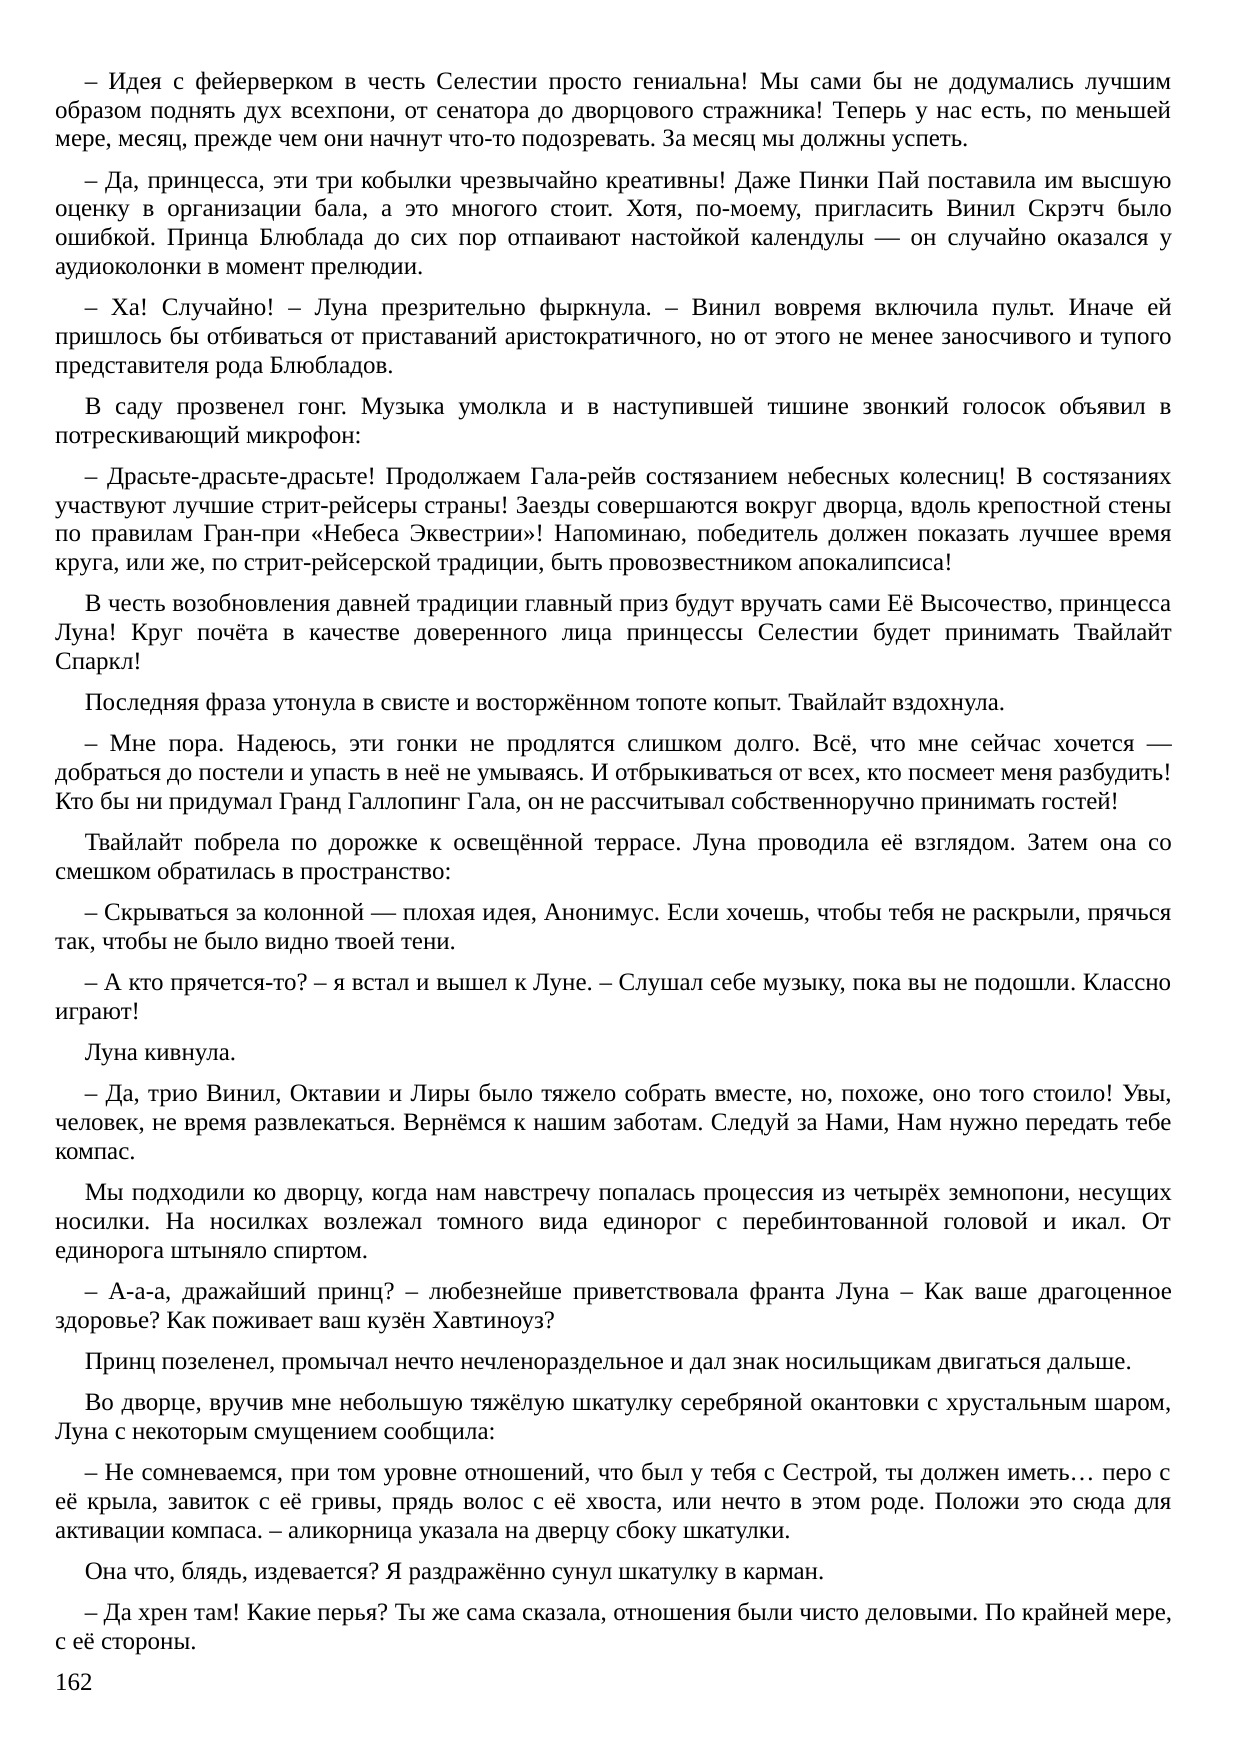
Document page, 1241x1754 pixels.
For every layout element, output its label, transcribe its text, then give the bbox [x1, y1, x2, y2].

text – Да хрен там! Какие перья? Ты же сама сказала, отношения были чисто деловыми. По крайней мере, с её стороны. [55, 1597, 1173, 1655]
text Принц позеленел, промычал нечто нечленораздельное и дал знак носильщикам двигаться дальше. [55, 1346, 1173, 1375]
text – Да, принцесса, эти три кобылки чрезвычайно креативны! Даже Пинки Пай поставила им высшую оценку в организации бала, а это многого стоит. Хотя, по-моему, пригласить Винил Скрэтч было ошибкой. Принца Блюблада до сих пор отпаивают настойкой календулы — он случайно оказался у аудиоколонки в момент прелюдии. [55, 165, 1173, 280]
text Последняя фраза утонула в свисте и восторжённом топоте копыт. Твайлайт вздохнула. [55, 687, 1173, 716]
text Во дворце, вручив мне небольшую тяжёлую шкатулку серебряной окантовки с хрустальным шаром, Луна с некоторым смущением сообщила: [55, 1387, 1173, 1445]
text – Идея с фейерверком в честь Селестии просто гениальна! Мы сами бы не додумались лучшим образом поднять дух всехпони, от сенатора до дворцового стражника! Теперь у нас есть, по меньшей мере, месяц, прежде чем они начнут что-то подозревать. За месяц мы должны успеть. [55, 66, 1173, 152]
text – Да, трио Винил, Октавии и Лиры было тяжело собрать вместе, но, похоже, оно того стоило! Увы, человек, не время развлекаться. Вернёмся к нашим заботам. Следуй за Нами, Нам нужно передать тебе компас. [55, 1078, 1173, 1165]
text Она что, блядь, издевается? Я раздражённо сунул шкатулку в карман. [55, 1556, 1173, 1585]
text – Не сомневаемся, при том уровне отношений, что был у тебя с Сестрой, ты должен иметь… перо с её крыла, завиток с её гривы, прядь волос с её хвоста, или нечто в этом роде. Положи это сюда для активации компаса. – аликорница указала на дверцу сбоку шкатулки. [55, 1457, 1173, 1543]
text – Скрываться за колонной — плохая идея, Анонимус. Если хочешь, чтобы тебя не раскрыли, прячься так, чтобы не было видно твоей тени. [55, 897, 1173, 955]
text – А кто прячется-то? – я встал и вышел к Луне. – Слушал себе музыку, пока вы не подошли. Классно играют! [55, 967, 1173, 1025]
text Луна кивнула. [55, 1037, 1173, 1066]
text – Драсьте-драсьте-драсьте! Продолжаем Гала-рейв состязанием небесных колесниц! В состязаниях участвуют лучшие стрит-рейсеры страны! Заезды совершаются вокруг дворца, вдоль крепостной стены по правилам Гран-при «Небеса Эквестрии»! Напоминаю, победитель должен показать лучшее время круга, или же, по стрит-рейсерской традиции, быть провозвестником апокалипсиса! [55, 461, 1173, 576]
text – А-а-а, дражайший принц? – любезнейше приветствовала франта Луна – Как ваше драгоценное здоровье? Как поживает ваш кузён Хавтиноуз? [55, 1276, 1173, 1333]
text В честь возобновления давней традиции главный приз будут вручать сами Её Высочество, принцесса Луна! Круг почёта в качестве доверенного лица принцессы Селестии будет принимать Твайлайт Спаркл! [55, 588, 1173, 675]
text Твайлайт побрела по дорожке к освещённой террасе. Луна проводила её взглядом. Затем она со смешком обратилась в пространство: [55, 827, 1173, 885]
text В саду прозвенел гонг. Музыка умолкла и в наступившей тишине звонкий голосок объявил в потрескивающий микрофон: [55, 391, 1173, 448]
text – Мне пора. Надеюсь, эти гонки не продлятся слишком долго. Всё, что мне сейчас хочется — добраться до постели и упасть в неё не умываясь. И отбрыкиваться от всех, кто посмеет меня разбудить! Кто бы ни придумал Гранд Галлопинг Гала, он не рассчитывал собственноручно принимать гостей! [55, 728, 1173, 815]
text Мы подходили ко дворцу, когда нам навстречу попалась процессия из четырёх земнопони, несущих носилки. На носилках возлежал томного вида единорог с перебинтованной головой и икал. От единорога штыняло спиртом. [55, 1177, 1173, 1263]
text – Ха! Случайно! – Луна презрительно фыркнула. – Винил вовремя включила пульт. Иначе ей пришлось бы отбиваться от приставаний аристократичного, но от этого не менее заносчивого и тупого представителя рода Блюбладов. [55, 292, 1173, 378]
